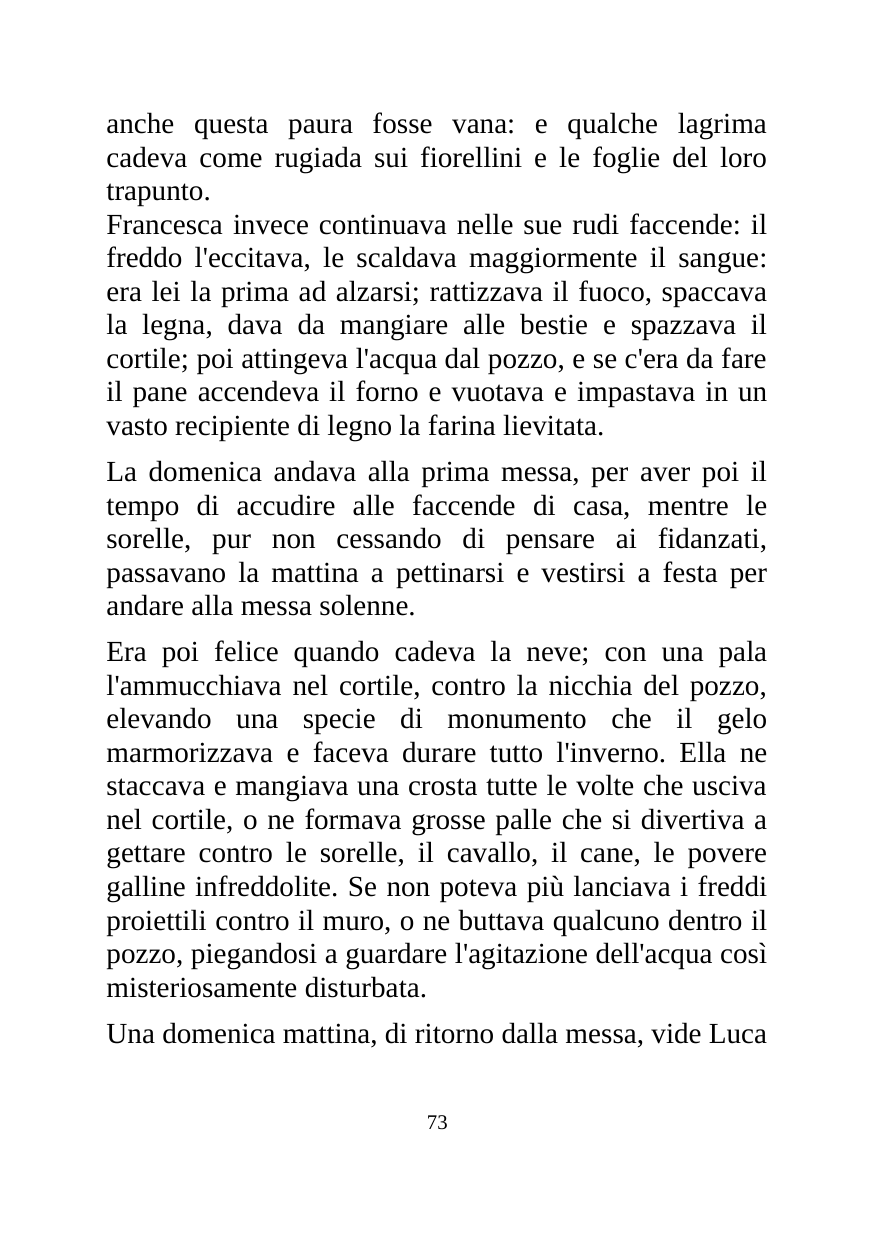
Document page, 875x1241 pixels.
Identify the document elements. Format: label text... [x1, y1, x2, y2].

text Una domenica mattina, di ritorno dalla messa, vide Luca [106, 1016, 768, 1049]
text Francesca invece continuava nelle sue rudi faccende: il freddo l'eccitava, le scaldava maggiormente il sangue: era lei la prima ad alzarsi; rattizzava il fuoco, spaccava la legna, dava da mangiare alle bestie e spazzava il cortile; poi attingeva l'acqua dal pozzo, e se c'era da fare il pane accendeva il forno e vuotava e impastava in un vasto recipiente di legno la farina lievitata. [106, 207, 768, 442]
text Era poi felice quando cadeva la neve; con una pala l'ammucchiava nel cortile, contro la nicchia del pozzo, elevando una specie di monumento che il gelo marmorizzava e faceva durare tutto l'inverno. Ella ne staccava e mangiava una crosta tutte le volte che usciva nel cortile, o ne formava grosse palle che si divertiva a gettare contro le sorelle, il cavallo, il cane, le povere galline infreddolite. Se non poteva più lanciava i freddi proiettili contro il muro, o ne buttava qualcuno dentro il pozzo, piegandosi a guardare l'agitazione dell'acqua così misteriosamente disturbata. [106, 634, 768, 1003]
text anche questa paura fosse vana: e qualche lagrima cadeva come rugiada sui fiorellini e le foglie del loro trapunto. [106, 106, 768, 207]
text La domenica andava alla prima messa, per aver poi il tempo di accudire alle faccende di casa, mentre le sorelle, pur non cessando di pensare ai fidanzati, passavano la mattina a pettinarsi e vestirsi a festa per andare alla messa solenne. [106, 454, 768, 622]
